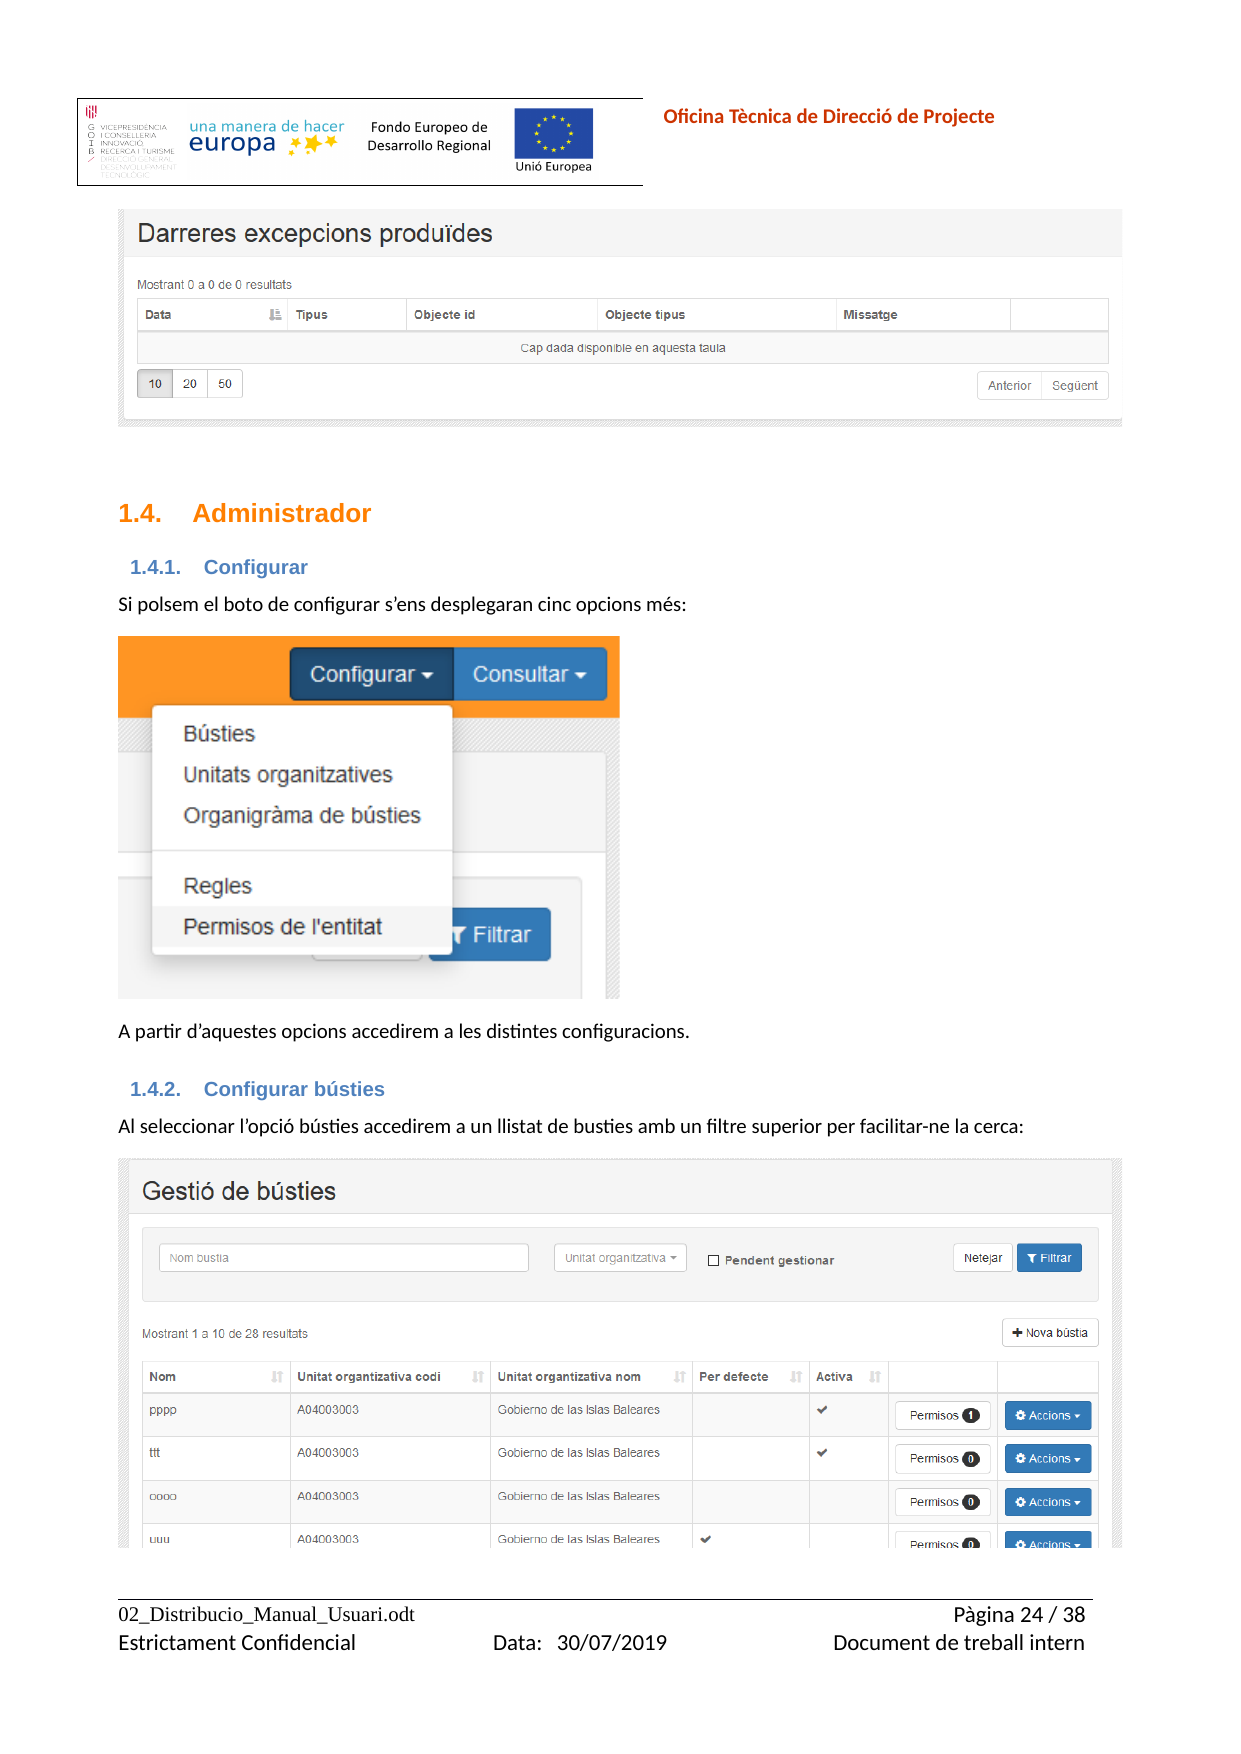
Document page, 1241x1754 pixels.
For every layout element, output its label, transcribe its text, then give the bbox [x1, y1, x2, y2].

picture [82, 103, 181, 180]
subtitle Configurar bústies [130, 1078, 1122, 1101]
picture [118, 1158, 1123, 1548]
picture [118, 209, 1123, 427]
text Al seleccionar l’opció bústies accedirem a un llistat de busties amb un filtre superior per facilitar-ne la cerca: [118, 1113, 1122, 1139]
text A partir d’aquestes opcions accedirem a les distintes configuracions. [118, 1018, 1122, 1043]
text Si polsem el boto de configurar s’ens desplegaran cinc opcions més: [118, 591, 1122, 616]
picture [187, 103, 599, 180]
subtitle Administrador [118, 498, 1122, 528]
subtitle Configurar [130, 555, 1122, 578]
picture [118, 636, 620, 999]
